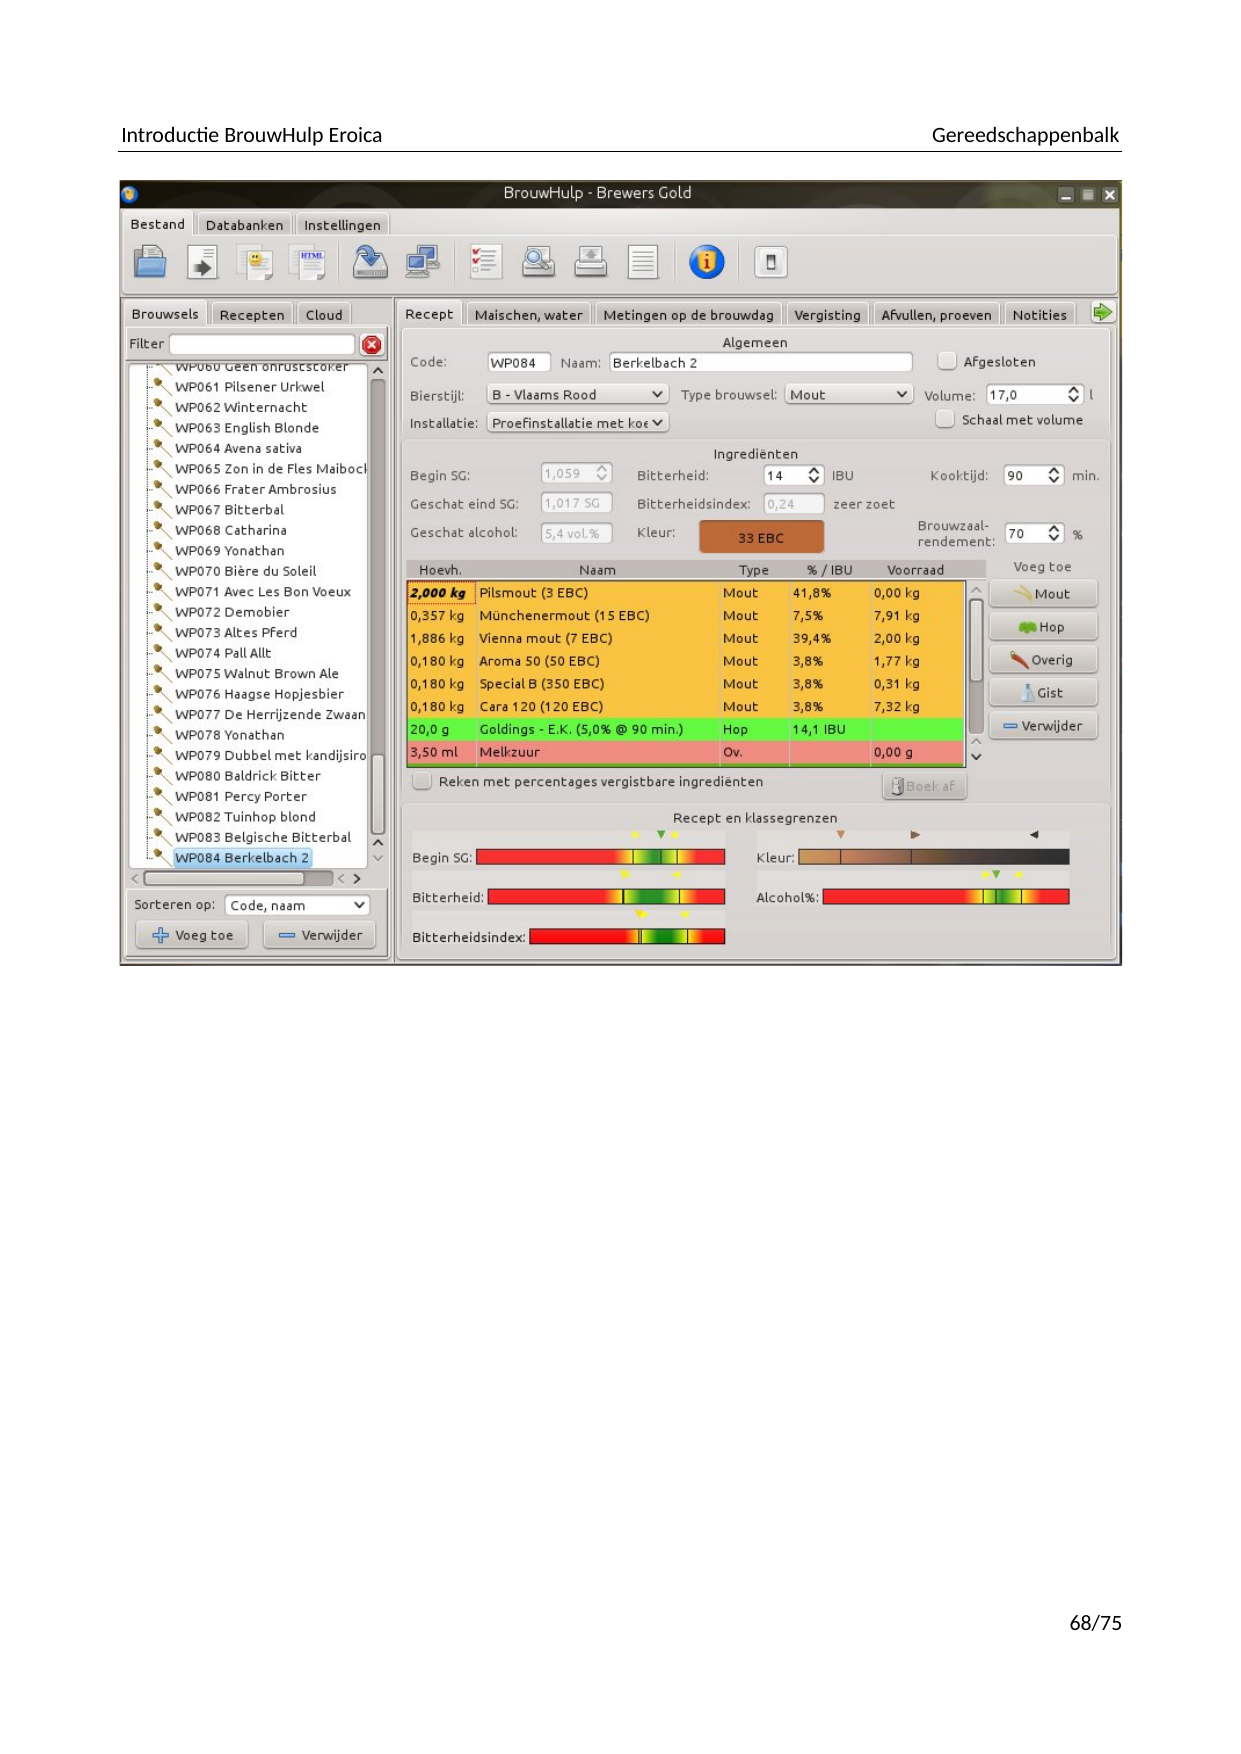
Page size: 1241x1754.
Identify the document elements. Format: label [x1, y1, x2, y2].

picture [119, 180, 1123, 966]
